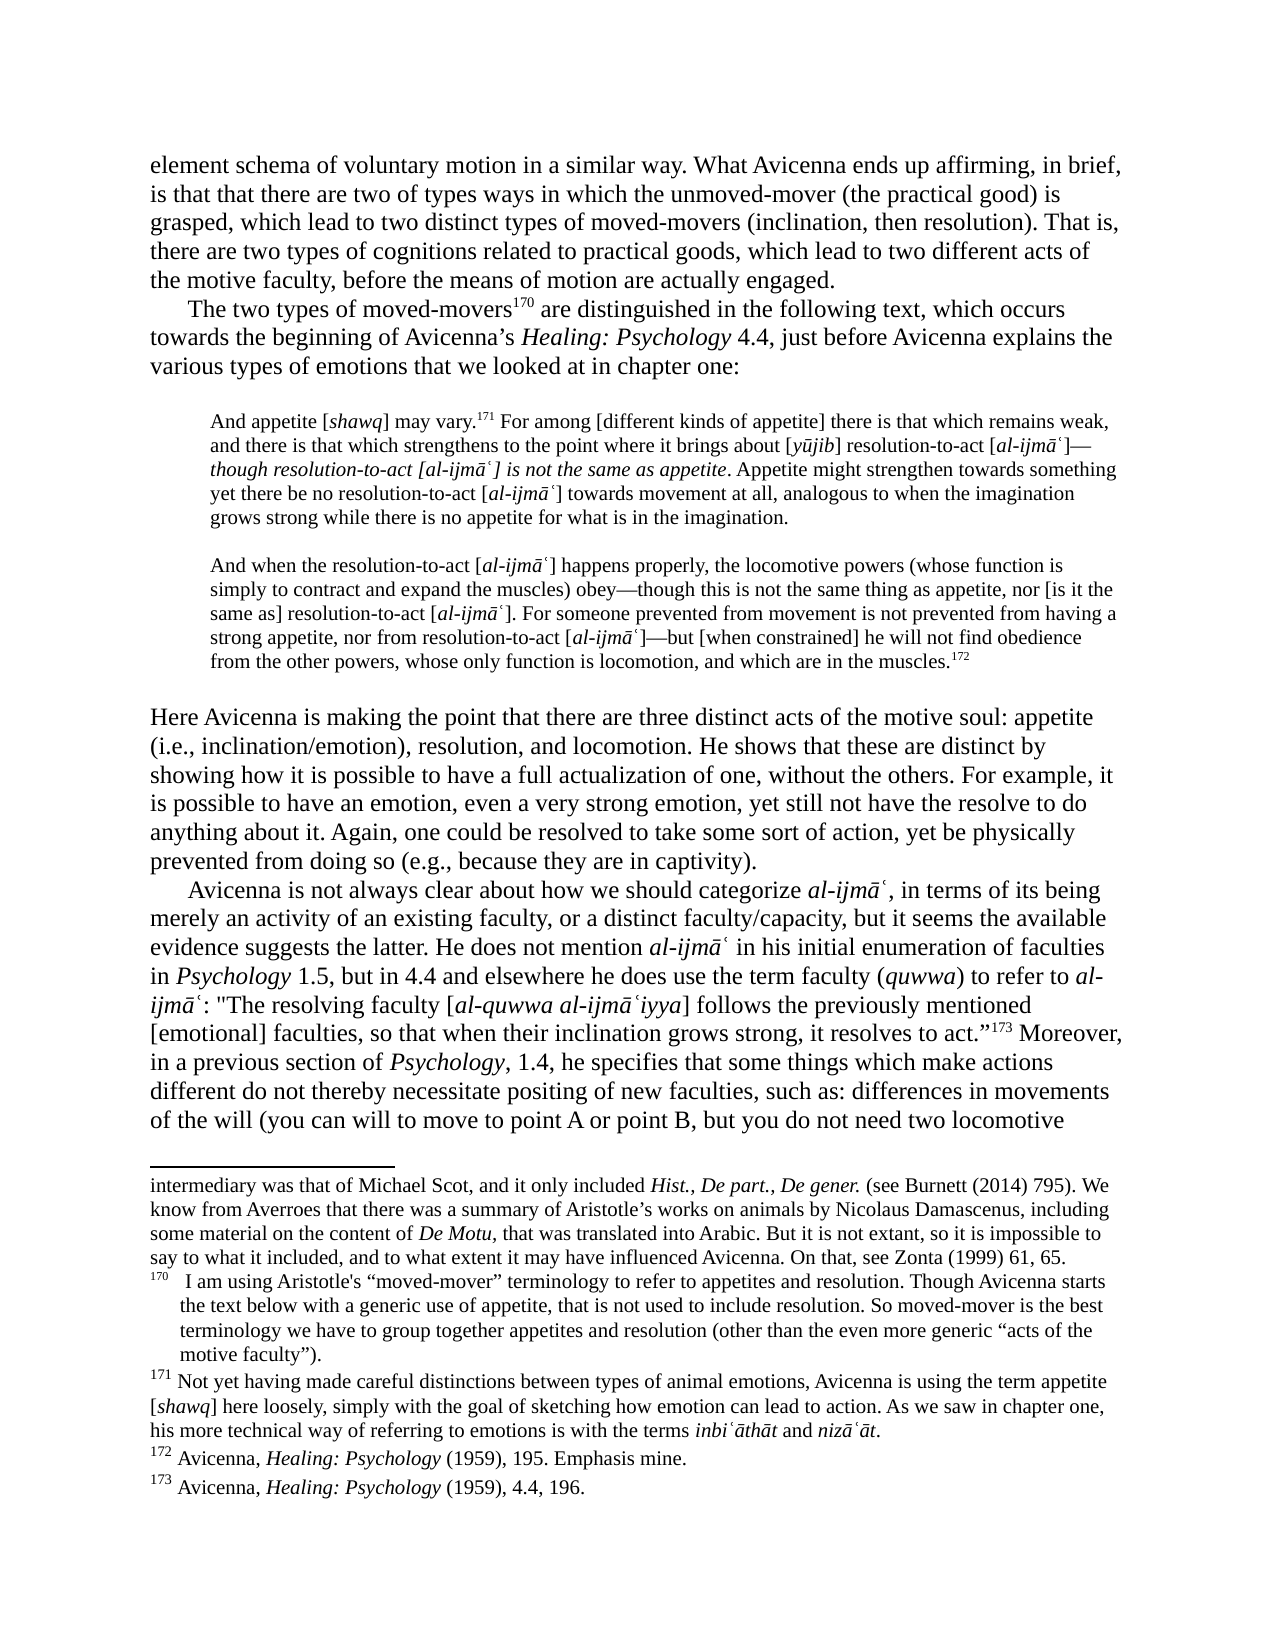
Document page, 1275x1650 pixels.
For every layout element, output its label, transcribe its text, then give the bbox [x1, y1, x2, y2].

text Avicenna, Healing: Psychology (1959), 195. Emphasis mine. [150, 1442, 1125, 1471]
text intermediary was that of Michael Scot, and it only included Hist., De part., De gener. (see Burnett (2014) 795). We know from Averroes that there was a summary of Aristotle’s works on animals by Nicolaus Damascenus, including some material on the content of De Motu, that was translated into Arabic. But it is not extant, so it is impossible to say to what it included, and to what extent it may have influenced Avicenna. On that, see Zonta (1999) 61, 65. [150, 1173, 1125, 1269]
text I am using Aristotle's “moved-mover” terminology to refer to appetites and resolution. Though Avicenna starts the text below with a generic use of appetite, that is not used to include resolution. So moved-mover is the best terminology we have to group together appetites and resolution (other than the even more generic “acts of the motive faculty”). [150, 1269, 1125, 1366]
text And appetite [shawq] may vary. For among [different kinds of appetite] there is that which remains weak, and there is that which strengthens to the point where it brings about [yūjib] resolution-to-act [al-ijmāʿ]—though resolution-to-act [al-ijmāʿ] is not the same as appetite. Appetite might strengthen towards something yet there be no resolution-to-act [al-ijmāʿ] towards movement at all, analogous to when the imagination grows strong while there is no appetite for what is in the imagination. [210, 409, 1125, 529]
text And when the resolution-to-act [al-ijmāʿ] happens properly, the locomotive powers (whose function is simply to contract and expand the muscles) obey—though this is not the same thing as appetite, nor [is it the same as] resolution-to-act [al-ijmāʿ]. For someone prevented from movement is not prevented from having a strong appetite, nor from resolution-to-act [al-ijmāʿ]—but [when constrained] he will not find obedience from the other powers, whose only function is locomotion, and which are in the muscles. [210, 553, 1125, 673]
text Here Avicenna is making the point that there are three distinct acts of the motive soul: appetite (i.e., inclination/emotion), resolution, and locomotion. He shows that these are distinct by showing how it is possible to have a full actualization of one, without the others. For example, it is possible to have an emotion, even a very strong emotion, yet still not have the resolve to do anything about it. Again, one could be resolved to take some sort of action, yet be physically prevented from doing so (e.g., because they are in captivity). [150, 702, 1125, 875]
text Avicenna is not always clear about how we should categorize al-ijmāʿ, in terms of its being merely an activity of an existing faculty, or a distinct faculty/capacity, but it seems the available evidence suggests the latter. He does not mention al-ijmāʿ in his initial enumeration of faculties in Psychology 1.5, but in 4.4 and elsewhere he does use the term faculty (quwwa) to refer to al-ijmāʿ: "The resolving faculty [al-quwwa al-ijmāʿiyya] follows the previously mentioned [emotional] faculties, so that when their inclination grows strong, it resolves to act.” Moreover, in a previous section of Psychology, 1.4, he specifies that some things which make actions different do not thereby necessitate positing of new faculties, such as: differences in movements of the will (you can will to move to point A or point B, but you do not need two locomotive [150, 875, 1125, 1133]
text element schema of voluntary motion in a similar way. What Avicenna ends up affirming, in brief, is that that there are two of types ways in which the unmoved-mover (the practical good) is grasped, which lead to two distinct types of moved-movers (inclination, then resolution). That is, there are two types of cognitions related to practical goods, which lead to two different acts of the motive faculty, before the means of motion are actually engaged. [150, 150, 1125, 294]
text Avicenna, Healing: Psychology (1959), 4.4, 196. [150, 1471, 1125, 1500]
text Not yet having made careful distinctions between types of animal emotions, Avicenna is using the term appetite [shawq] here loosely, simply with the goal of sketching how emotion can lead to action. As we saw in chapter one, his more technical way of referring to emotions is with the terms inbiʿāthāt and nizāʿāt. [150, 1366, 1125, 1442]
text The two types of moved-movers are distinguished in the following text, which occurs towards the beginning of Avicenna’s Healing: Psychology 4.4, just before Avicenna explains the various types of emotions that we looked at in chapter one: [150, 294, 1125, 380]
